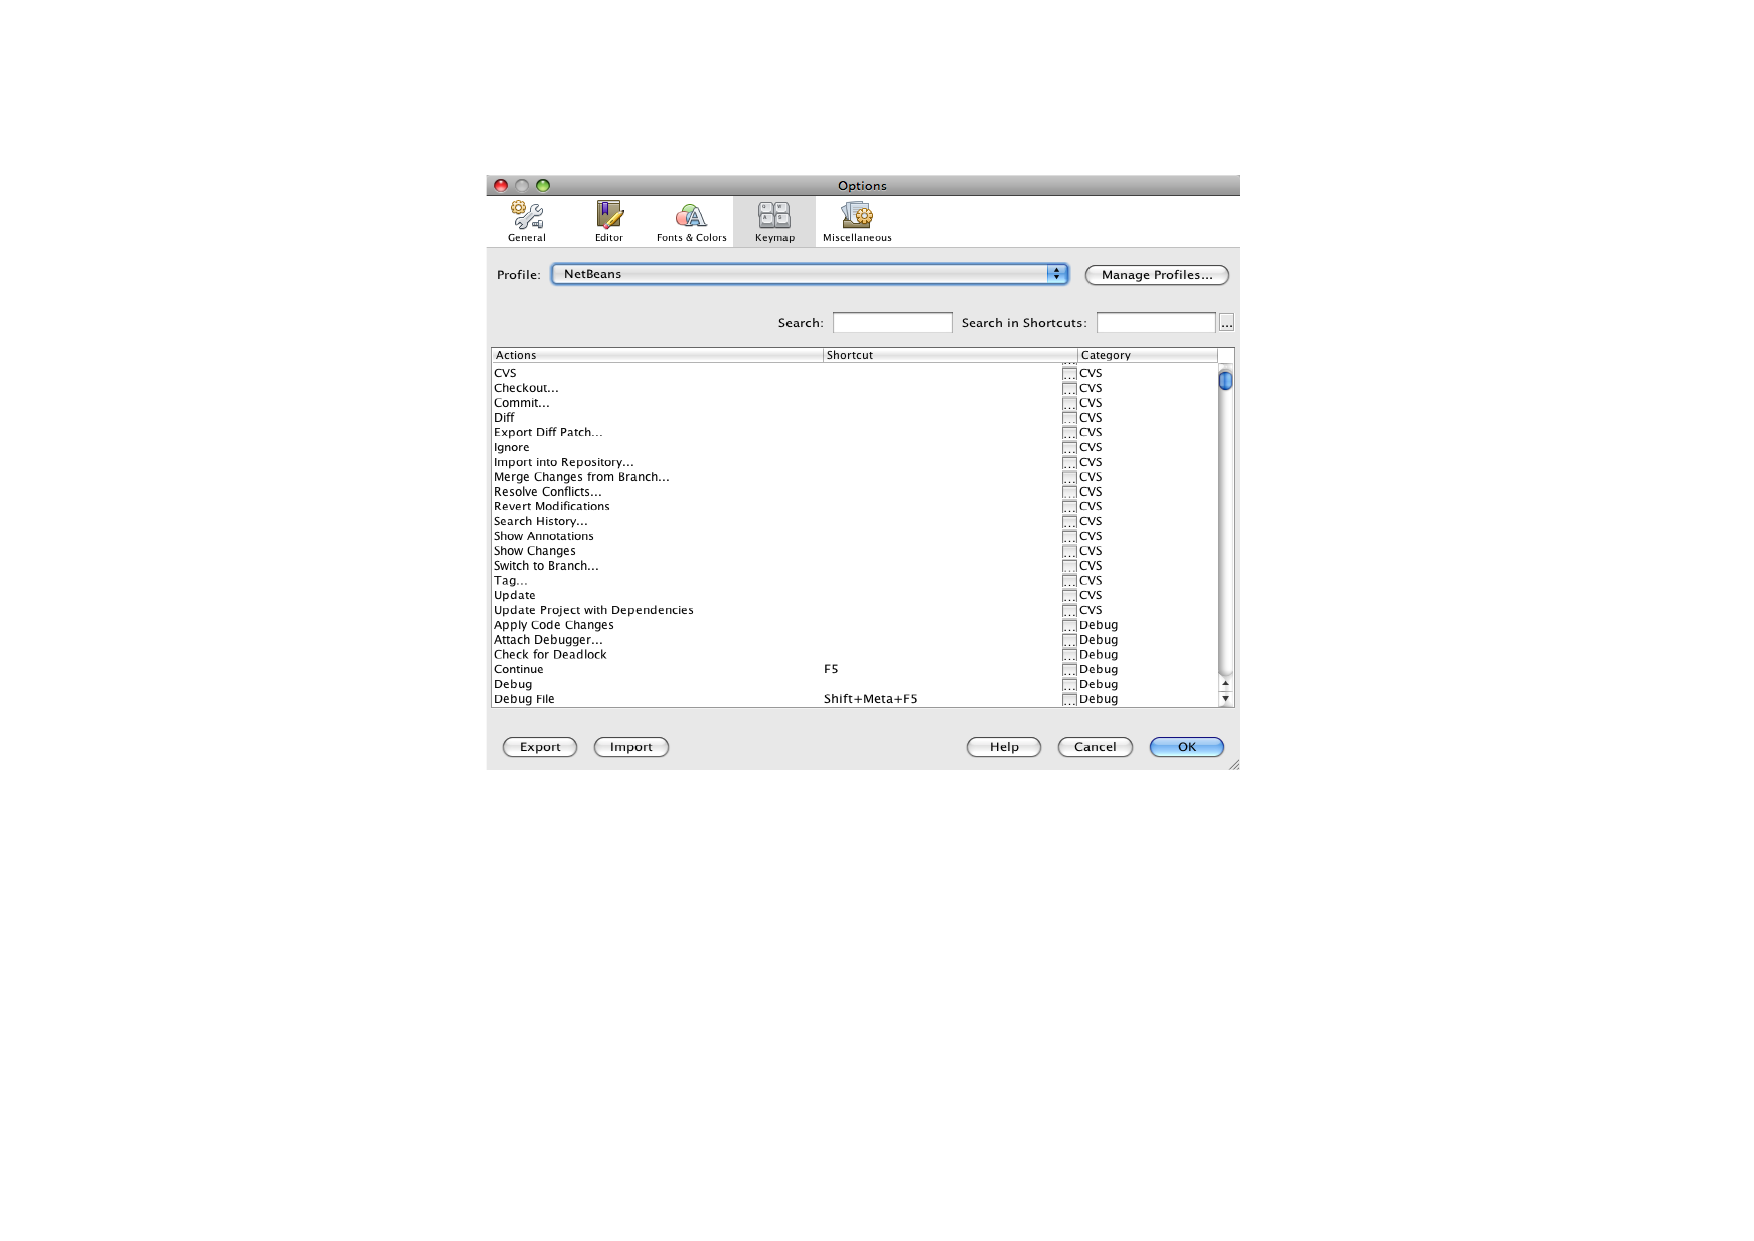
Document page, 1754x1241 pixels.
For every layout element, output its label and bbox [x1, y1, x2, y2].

picture [486, 175, 1240, 770]
